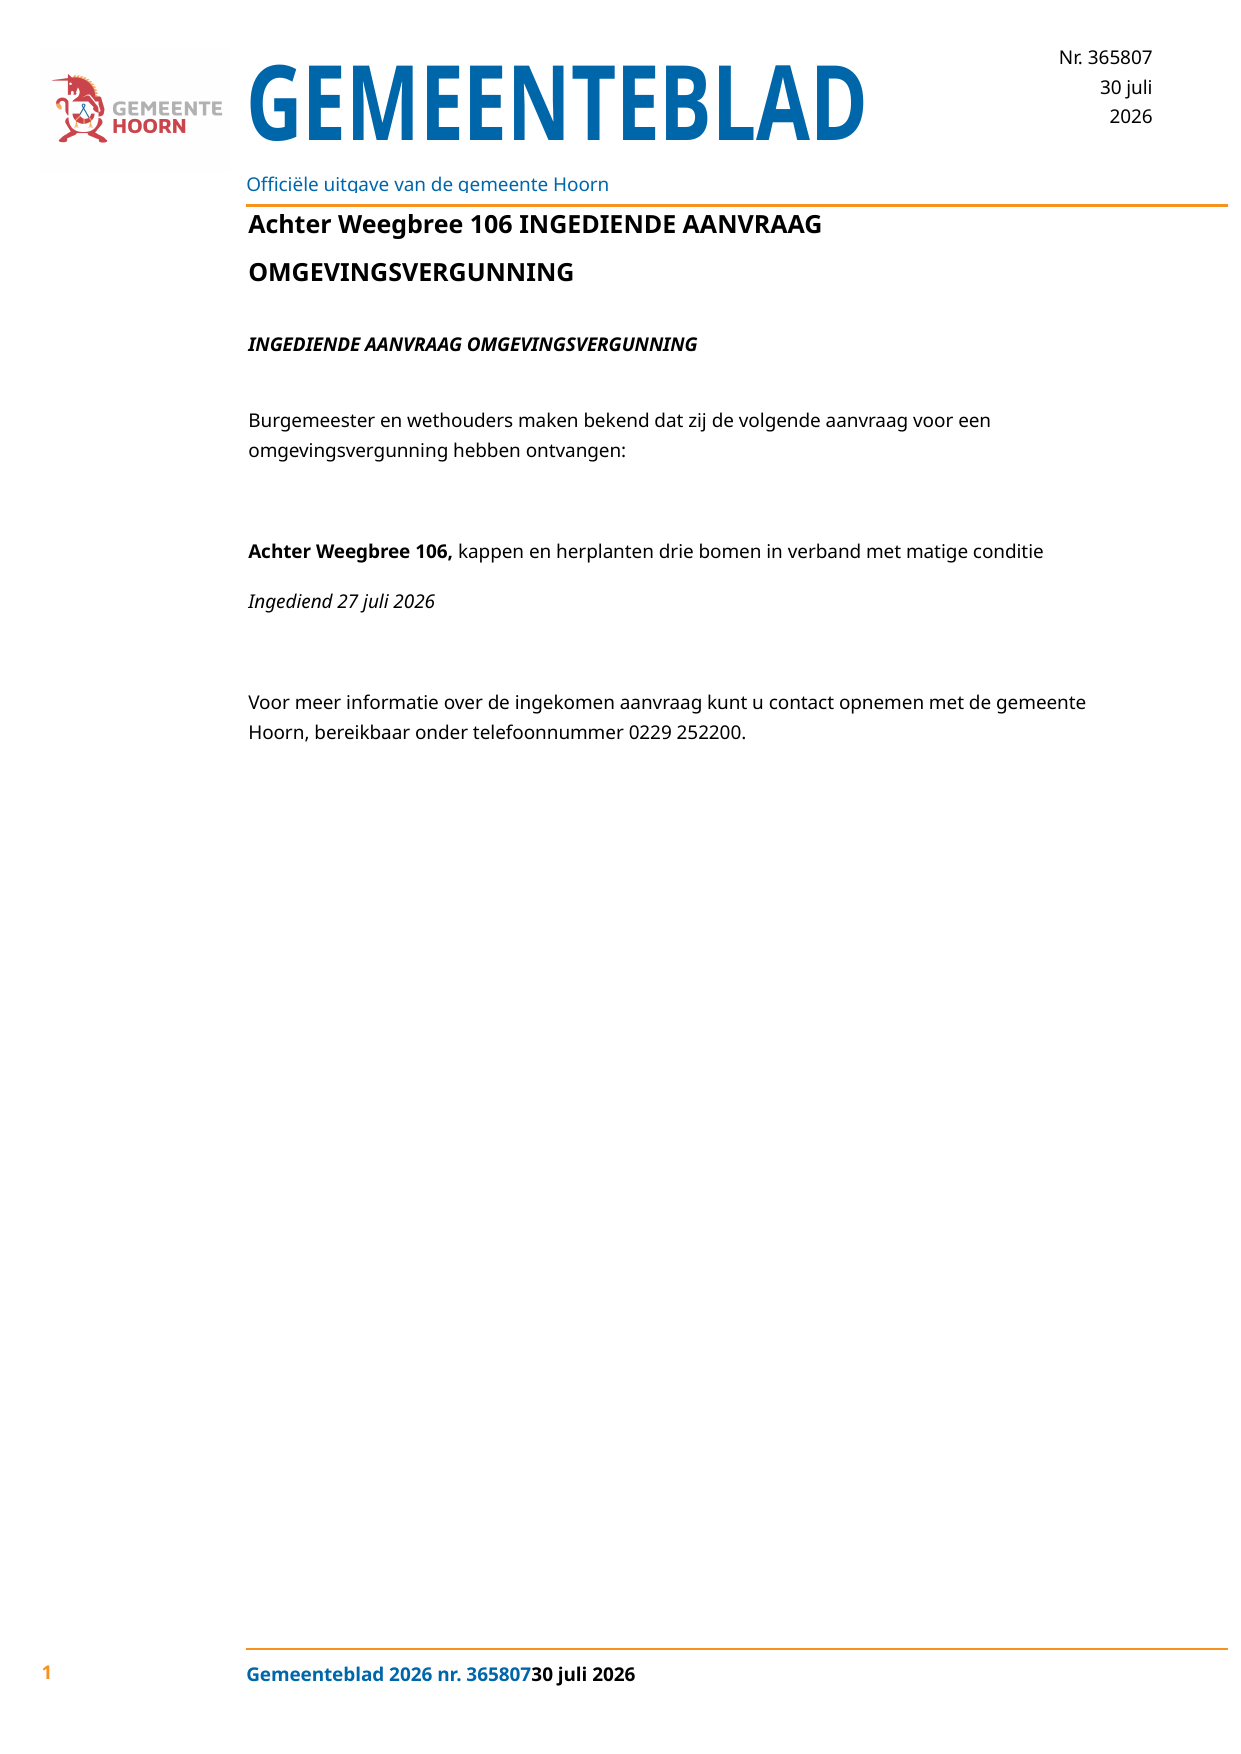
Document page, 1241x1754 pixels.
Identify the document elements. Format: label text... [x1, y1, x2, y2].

text INGEDIENDE AANVRAAG OMGEVINGSVERGUNNING [248, 331, 1152, 357]
text Voor meer informatie over de ingekomen aanvraag kunt u contact opnemen met de gemeente Hoorn, bereikbaar onder telefoonnummer 0229 252200. [248, 689, 1152, 744]
text Achter Weegbree 106, kappen en herplanten drie bomen in verband met matige conditie [248, 538, 1152, 564]
picture [41, 47, 231, 172]
text Achter Weegbree 106 INGEDIENDE AANVRAAG OMGEVINGSVERGUNNING [248, 207, 1152, 288]
text Burgemeester en wethouders maken bekend dat zij de volgende aanvraag voor een omgevingsvergunning hebben ontvangen: [248, 408, 1152, 463]
text Ingediend 27 juli 2026 [248, 588, 1152, 614]
